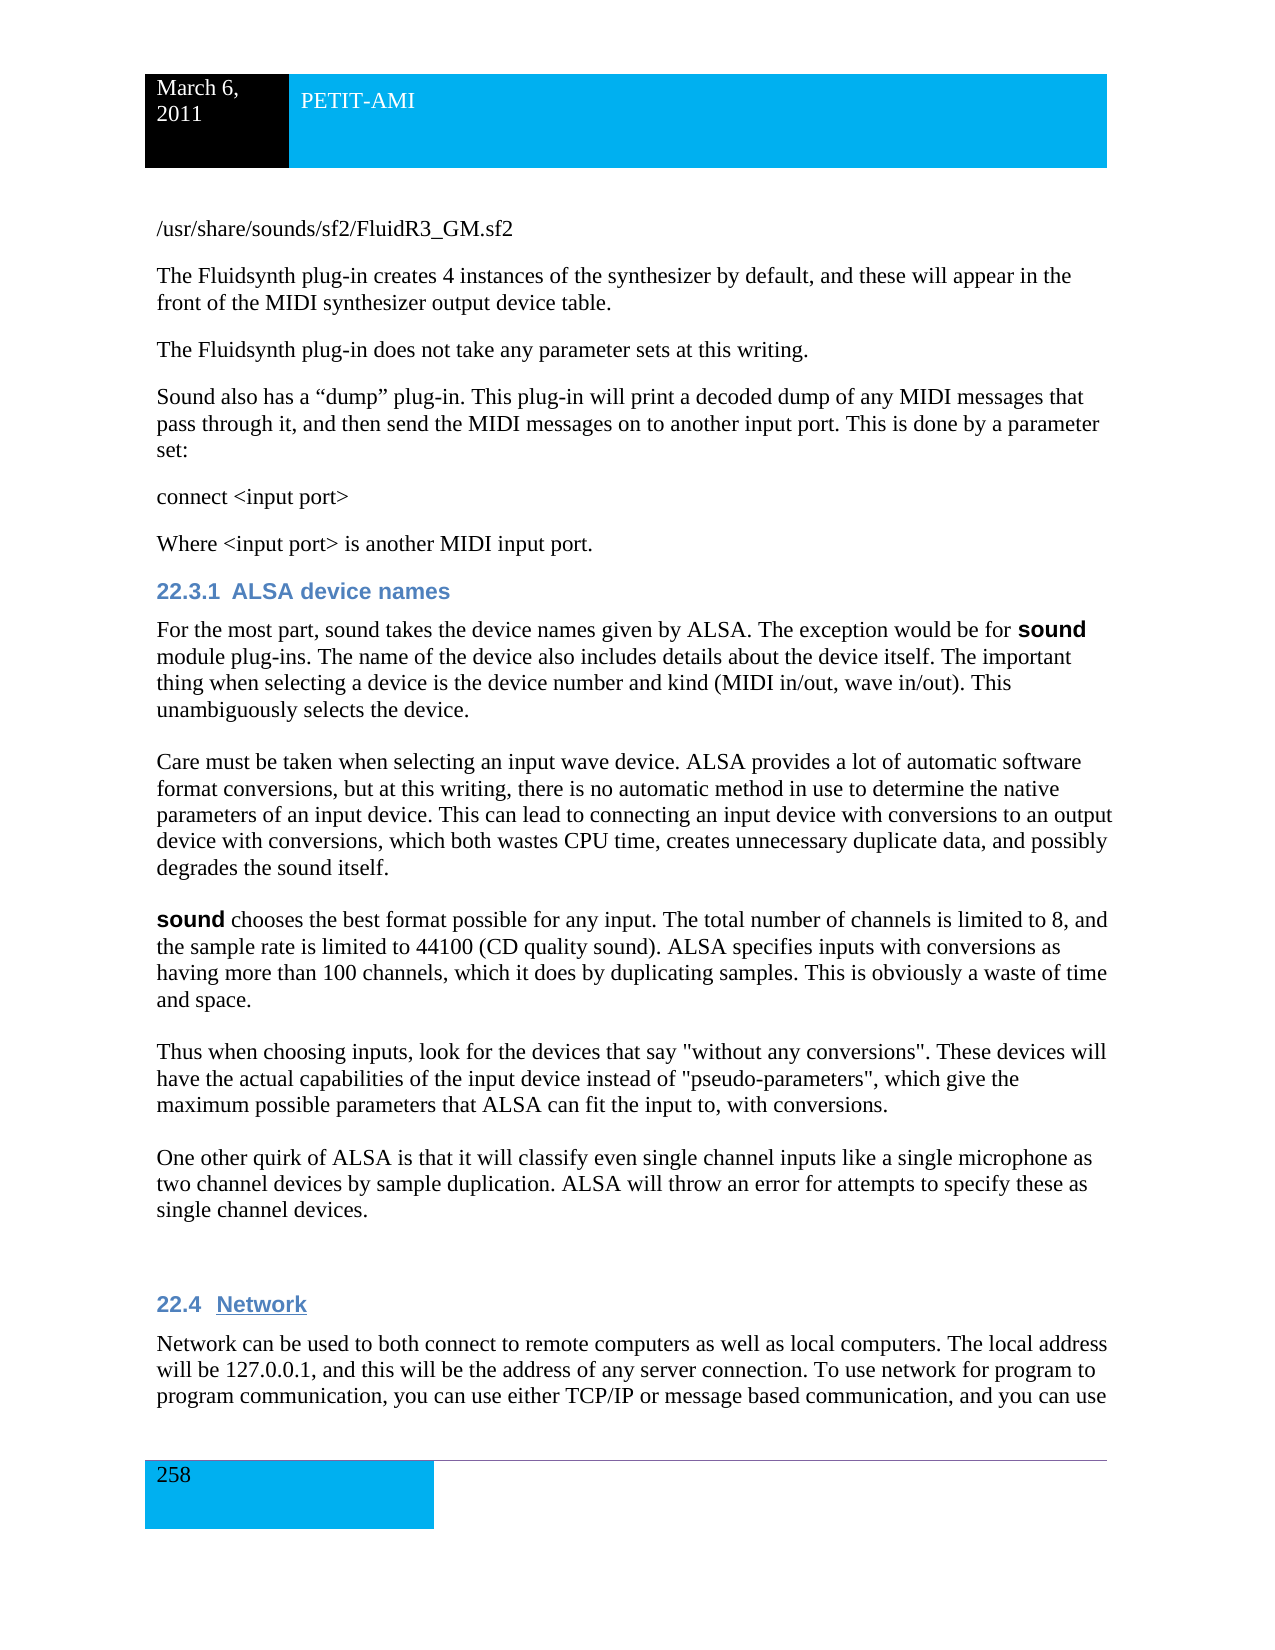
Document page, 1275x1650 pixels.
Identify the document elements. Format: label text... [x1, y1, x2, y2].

subtitle ALSA device names [156, 578, 1118, 604]
text Sound also has a “dump” plug-in. This plug-in will print a decoded dump of any MIDI messages that pass through it, and then send the MIDI messages on to another input port. This is done by a parameter set: [156, 383, 1118, 462]
text /usr/share/sounds/sf2/FluidR3_GM.sf2 [156, 215, 1118, 242]
text Where <input port> is another MIDI input port. [156, 530, 1118, 557]
subtitle Network [156, 1291, 1118, 1317]
text The Fluidsynth plug-in does not take any parameter sets at this writing. [156, 336, 1118, 362]
text For the most part, sound takes the device names given by ALSA. The exception would be for sound module plug-ins. The name of the device also includes details about the device itself. The important thing when selecting a device is the device number and kind (MIDI in/out, wave in/out). This unambiguously selects the device. Care must be taken when selecting an input wave device. ALSA provides a lot of automatic software format conversions, but at this writing, there is no automatic method in use to determine the native parameters of an input device. This can lead to connecting an input device with conversions to an output device with conversions, which both wastes CPU time, creates unnecessary duplicate data, and possibly degrades the sound itself. sound chooses the best format possible for any input. The total number of channels is limited to 8, and the sample rate is limited to 44100 (CD quality sound). ALSA specifies inputs with conversions as having more than 100 channels, which it does by duplicating samples. This is obviously a waste of time and space. Thus when choosing inputs, look for the devices that say "without any conversions". These devices will have the actual capabilities of the input device instead of "pseudo-parameters", which give the maximum possible parameters that ALSA can fit the input to, with conversions. One other quirk of ALSA is that it will classify even single channel inputs like a single microphone as two channel devices by sample duplication. ALSA will throw an error for attempts to specify these as single channel devices. [156, 616, 1118, 1223]
text The Fluidsynth plug-in creates 4 instances of the synthesizer by default, and these will appear in the front of the MIDI synthesizer output device table. [156, 263, 1118, 315]
text connect <input port> [156, 483, 1118, 509]
text Network can be used to both connect to remote computers as well as local computers. The local address will be 127.0.0.1, and this will be the address of any server connection. To use network for program to program communication, you can use either TCP/IP or message based communication, and you can use [156, 1330, 1118, 1409]
